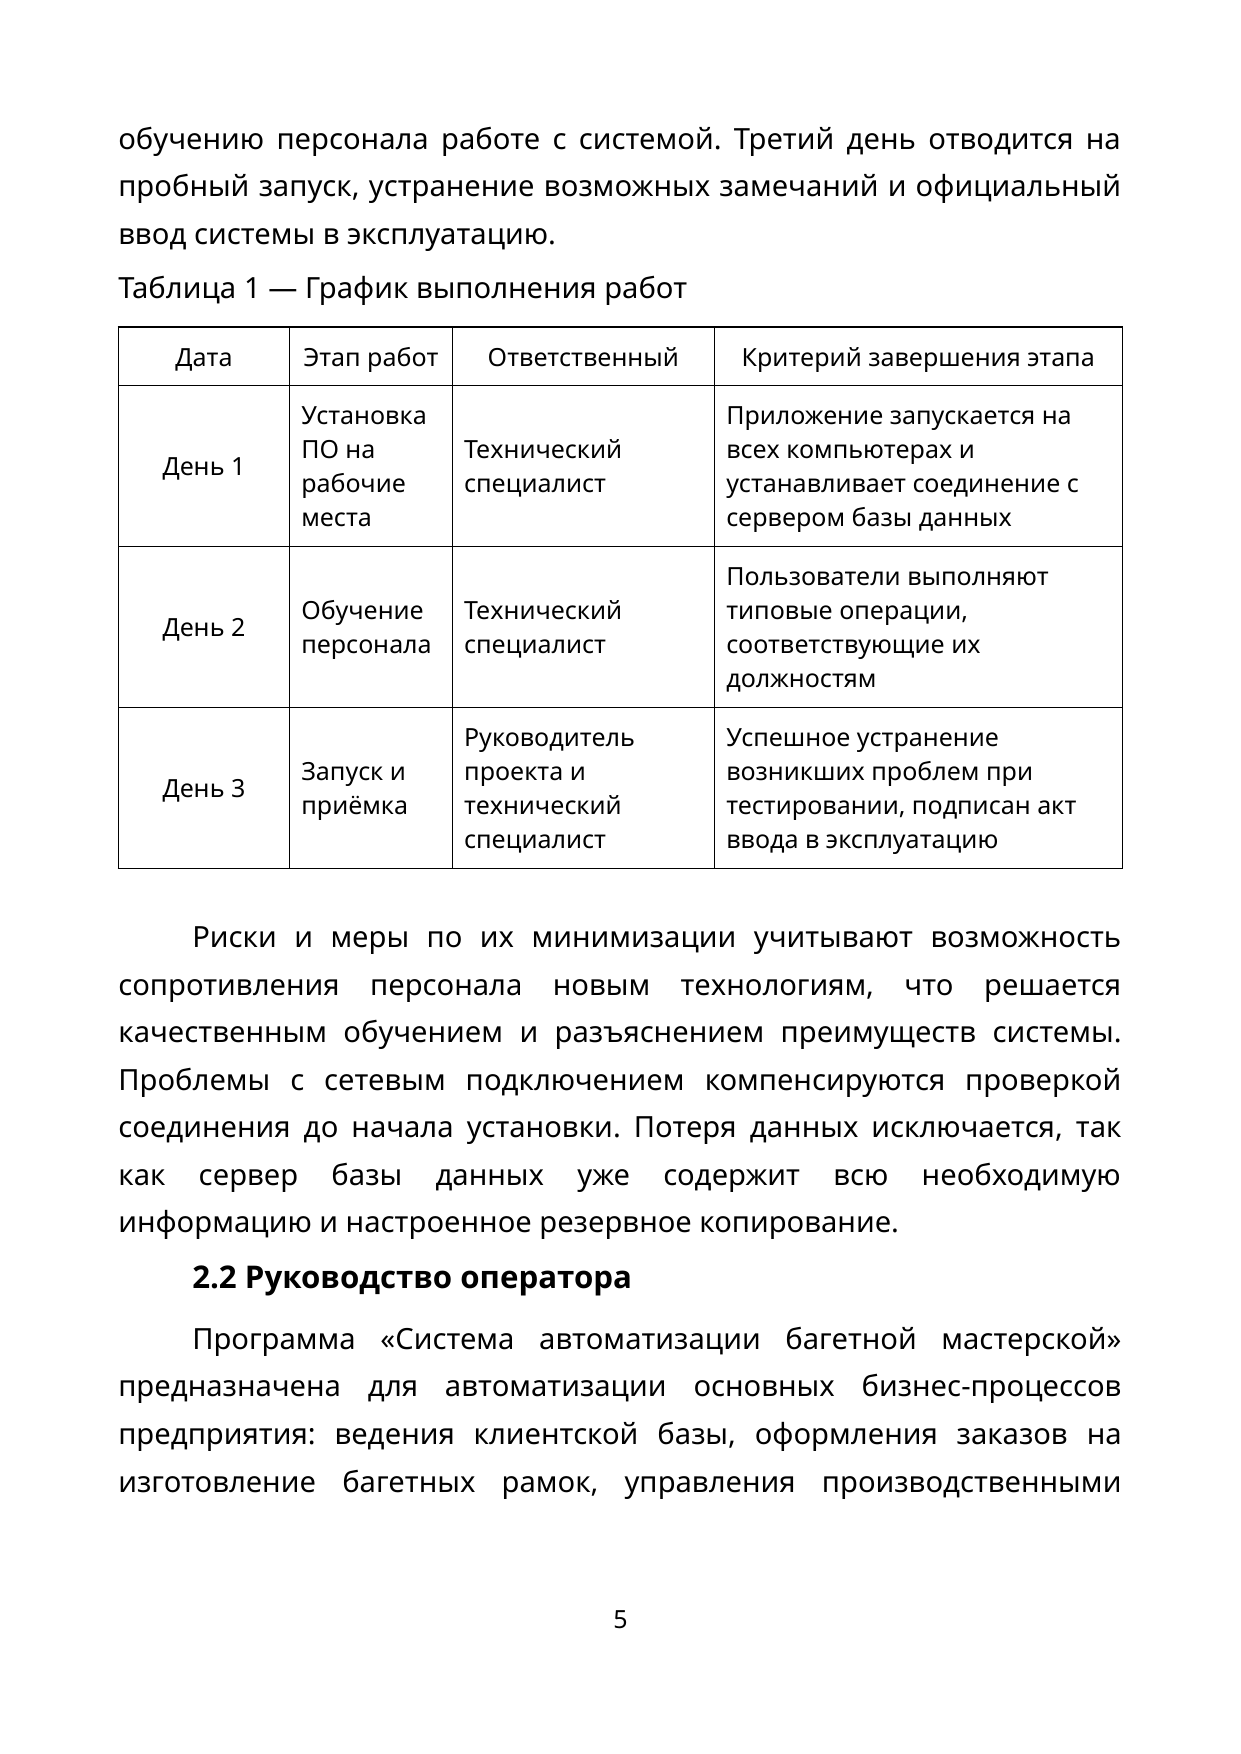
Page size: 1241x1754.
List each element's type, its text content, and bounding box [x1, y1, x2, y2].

text Программа «Система автоматизации багетной мастерской» предназначена для автоматизации основных бизнес-процессов предприятия: ведения клиентской базы, оформления заказов на изготовление багетных рамок, управления производственными [118, 1318, 1122, 1501]
subtitle 2.2 Руководство оператора [118, 1255, 1122, 1298]
table_cell День 3 [119, 708, 289, 867]
table_cell Технический специалист [453, 547, 714, 707]
table_header Дата [119, 328, 289, 385]
text обучению персонала работе с системой. Третий день отводится на пробный запуск, устранение возможных замечаний и официальный ввод системы в эксплуатацию. [118, 118, 1122, 253]
table_header Этап работ [290, 328, 452, 385]
table_cell Руководитель проекта и технический специалист [453, 708, 714, 867]
text Риски и меры по их минимизации учитывают возможность сопротивления персонала новым технологиям, что решается качественным обучением и разъяснением преимуществ системы. Проблемы с сетевым подключением компенсируются проверкой соединения до начала установки. Потеря данных исключается, так как сервер базы данных уже содержит всю необходимую информацию и настроенное резервное копирование. [118, 916, 1122, 1241]
table_cell Пользователи выполняют типовые операции, соответствующие их должностям [715, 547, 1122, 707]
table_cell День 2 [119, 547, 289, 707]
text Таблица 1 — График выполнения работ [118, 267, 1122, 307]
table_cell Запуск и приёмка [290, 708, 452, 867]
table_header Критерий завершения этапа [715, 328, 1122, 385]
table_header Ответственный [453, 328, 714, 385]
table_cell Установка ПО на рабочие места [290, 386, 452, 546]
table_cell Обучение персонала [290, 547, 452, 707]
table_cell Успешное устранение возникших проблем при тестировании, подписан акт ввода в эксплуатацию [715, 708, 1122, 867]
table_cell День 1 [119, 386, 289, 546]
table_cell Технический специалист [453, 386, 714, 546]
table_cell Приложение запускается на всех компьютерах и устанавливает соединение с сервером базы данных [715, 386, 1122, 546]
